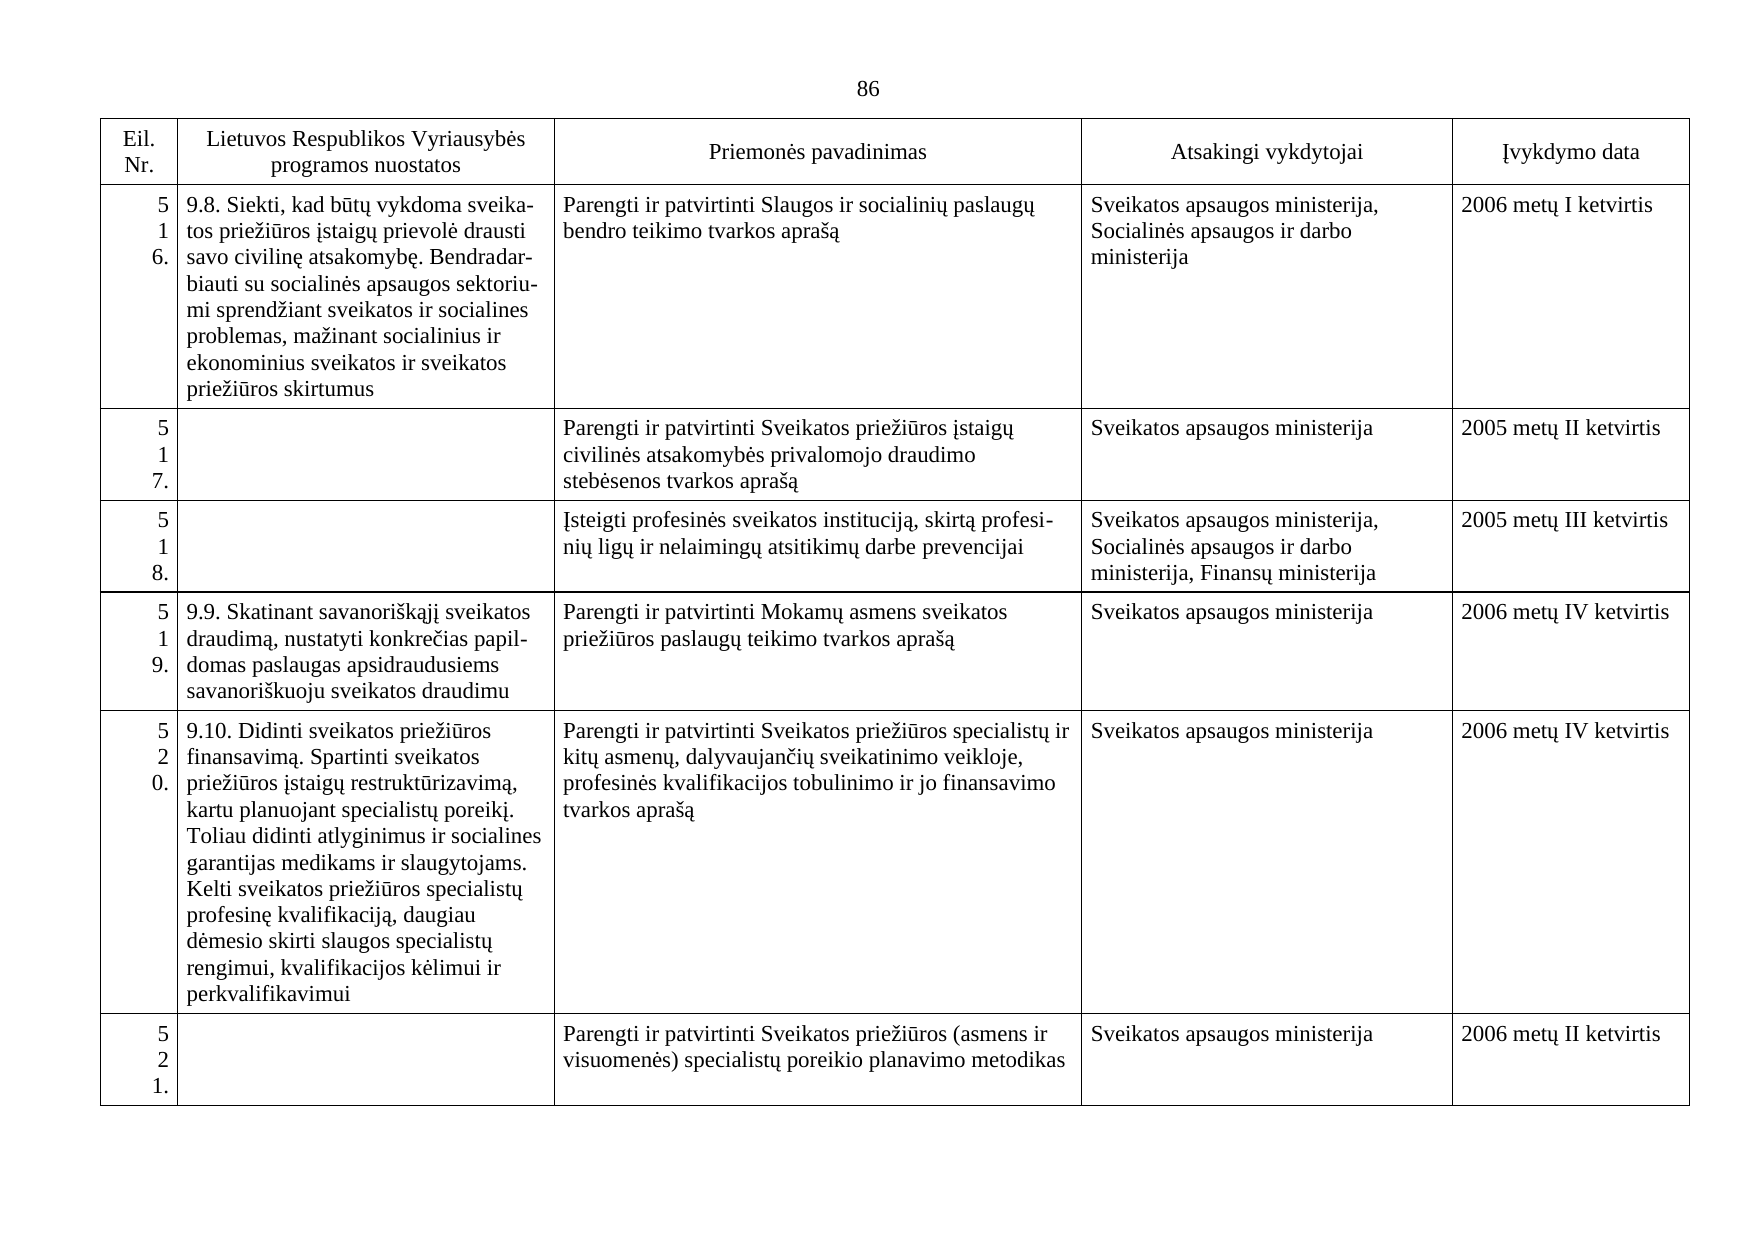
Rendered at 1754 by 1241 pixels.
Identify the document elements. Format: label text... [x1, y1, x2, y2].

table_cell 9.10. Didinti sveikatos priežiūros finansavimą. Spartinti sveikatos priežiū­ros įstaigų restruktūrizavimą, kartu planuojant specialistų poreikį. Toliau didinti atlyginimus ir socialines garan­tijas medikams ir slaugytojams. Kelti sveikatos priežiūros specialistų profe­sinę kvalifikaciją, daugiau dėmesio skirti slaugos specialistų rengimui, kva­lifikacijos kėlimui ir perkvalifikavimui [178, 711, 554, 1013]
table_cell [1690, 1013, 1754, 1104]
table_header Atsakingi vykdytojai [1082, 119, 1452, 184]
table_header Eil. Nr. [101, 119, 177, 184]
table_cell Sveikatos apsaugos ministerija [1082, 711, 1452, 1013]
table_cell Sveikatos apsaugos ministerija [1082, 409, 1452, 499]
table_cell Sveikatos apsaugos ministerija, Socialinės apsaugos ir darbo ministerija [1082, 185, 1452, 407]
table_cell 2006 metų IV ketvirtis [1453, 593, 1689, 710]
table_header Įvykdymo data [1453, 119, 1689, 184]
table_cell [101, 593, 177, 710]
table_cell [1690, 591, 1754, 710]
table_cell [101, 711, 177, 1013]
table_cell [101, 501, 177, 591]
table_cell [101, 1014, 177, 1104]
table_cell [101, 185, 177, 407]
table_cell [101, 409, 177, 499]
table_cell Sveikatos apsaugos ministerija [1082, 593, 1452, 710]
table_cell 9.9. Skatinant savanoriškąjį sveikatos draudimą, nustatyti konkrečias papil­do­mas paslaugas apsidraudusiems savanoriškuoju sveikatos draudimu [178, 593, 554, 710]
table_header Priemonės pavadinimas [555, 119, 1081, 184]
table_cell [1690, 408, 1754, 499]
table_cell [1690, 184, 1754, 407]
table_cell Parengti ir patvirtinti Sveikatos priežiūros įstaigų civilinės atsakomybės privalomojo draudimo stebėsenos tvarkos aprašą [555, 409, 1081, 499]
table_cell 2005 metų II ketvirtis [1453, 409, 1689, 499]
table_cell [1690, 500, 1754, 591]
table_header [1690, 118, 1754, 184]
table_cell [178, 409, 554, 499]
table_cell [1690, 710, 1754, 1013]
table_cell Parengti ir patvirtinti Sveikatos priežiūros (asmens ir visuomenės) specialistų poreikio planavimo metodikas [555, 1014, 1081, 1104]
table_cell Sveikatos apsaugos ministerija [1082, 1014, 1452, 1104]
table_cell Parengti ir patvirtinti Slaugos ir socialinių paslaugų bendro teikimo tvarkos aprašą [555, 185, 1081, 407]
table_cell 9.8. Siekti, kad būtų vykdoma sveika­tos priežiūros įstaigų prievolė drausti savo civilinę atsakomybę. Bendra­dar­biauti su socialinės apsaugos sektoriu­mi sprendžiant sveikatos ir socialines problemas, mažinant socialinius ir ekonominius sveikatos ir sveikatos priežiūros skirtumus [178, 185, 554, 407]
table_cell 2006 metų I ketvirtis [1453, 185, 1689, 407]
table_cell Parengti ir patvirtinti Sveikatos priežiūros specialistų ir kitų asmenų, dalyvaujančių sveikatinimo veikloje, profesinės kvalifikacijos tobulinimo ir jo finansavimo tvarkos aprašą [555, 711, 1081, 1013]
table_cell Įsteigti profesinės sveikatos instituciją, skirtą profesi­nių ligų ir nelaimingų atsitikimų darbe prevencijai [555, 501, 1081, 591]
table_header Lietuvos Respublikos Vyriausybės programos nuostatos [178, 119, 554, 184]
table_cell 2005 metų III ketvirtis [1453, 501, 1689, 591]
table_cell Parengti ir patvirtinti Mokamų asmens sveikatos priežiūros paslaugų teikimo tvarkos aprašą [555, 593, 1081, 710]
table_cell [178, 501, 554, 591]
table_cell [178, 1014, 554, 1104]
table_cell 2006 metų IV ketvirtis [1453, 711, 1689, 1013]
table_cell 2006 metų II ketvirtis [1453, 1014, 1689, 1104]
table_cell Sveikatos apsaugos ministerija, Socialinės apsaugos ir darbo ministerija, Finansų ministerija [1082, 501, 1452, 591]
